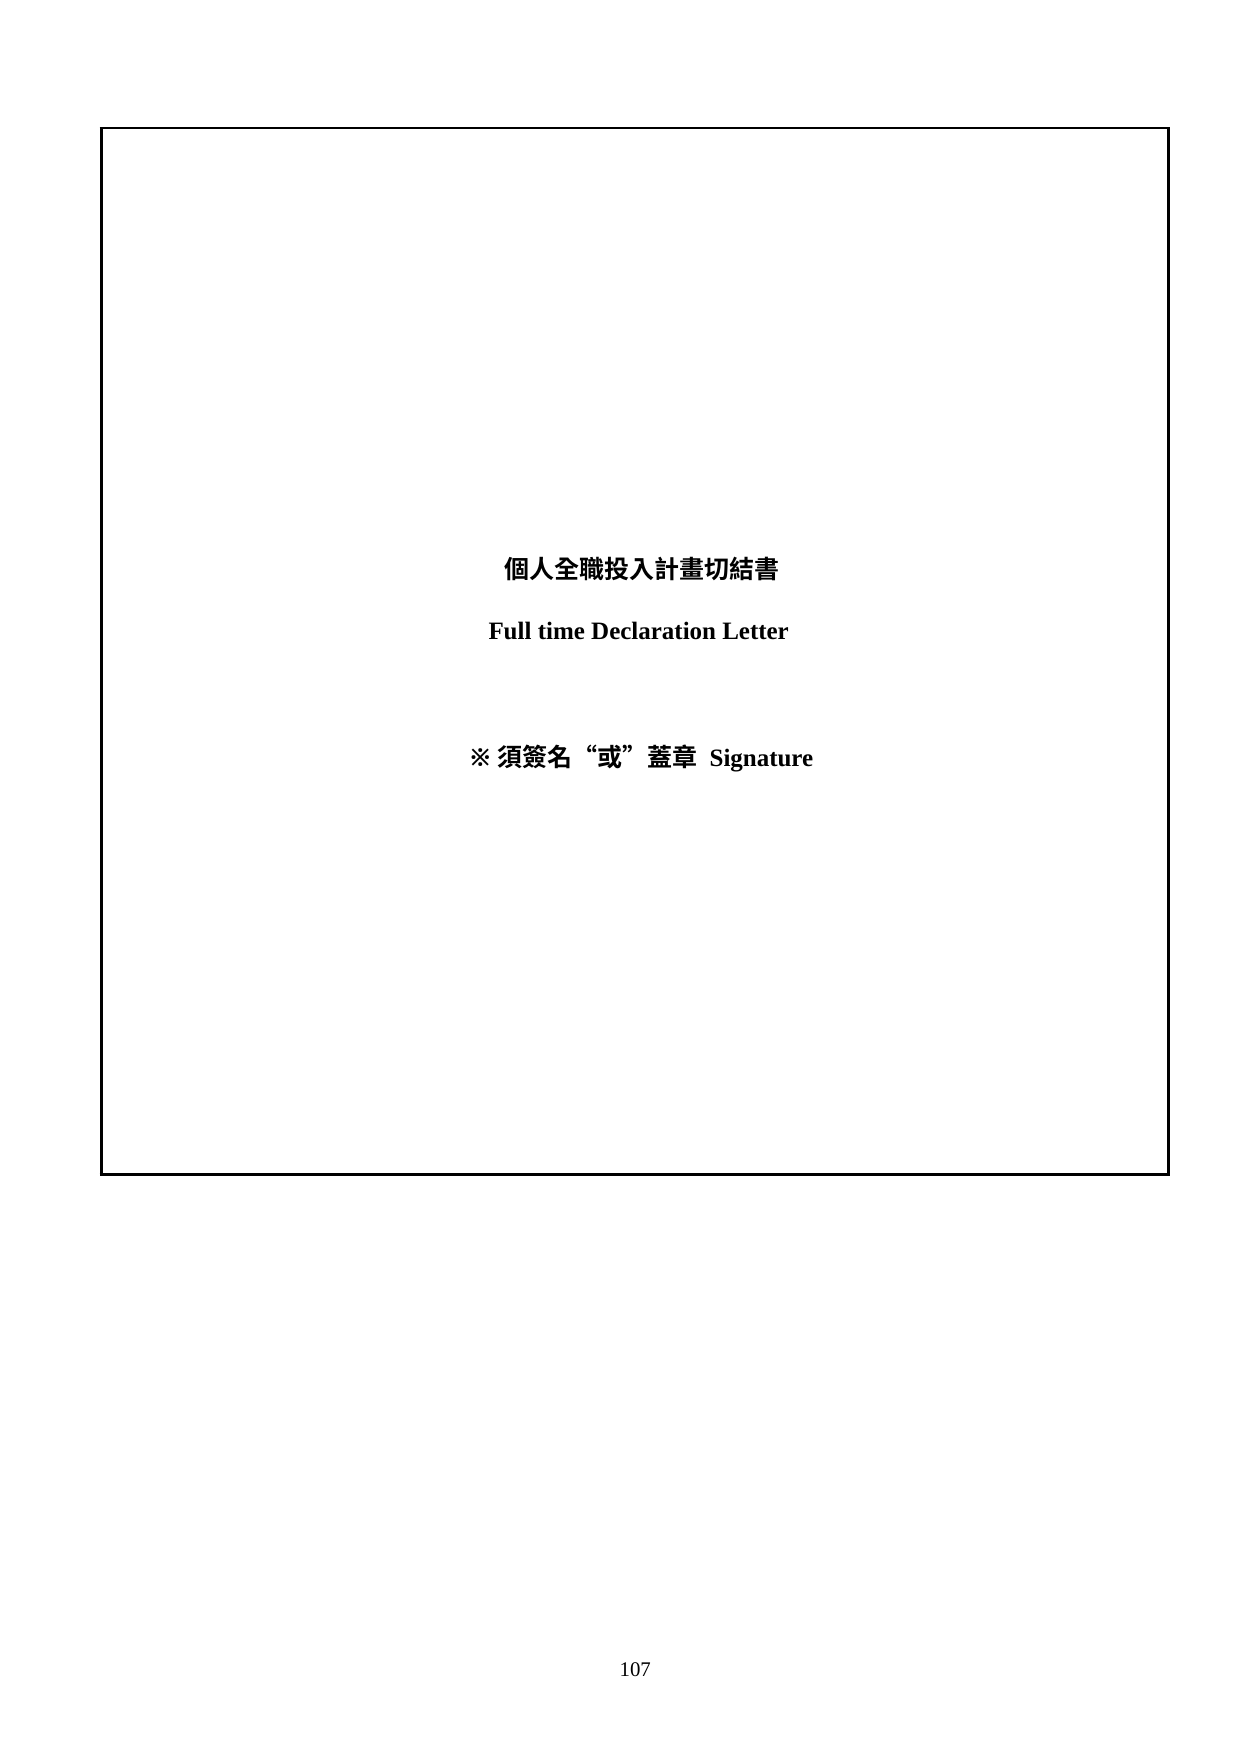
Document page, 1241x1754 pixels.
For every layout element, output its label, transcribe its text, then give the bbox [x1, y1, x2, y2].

table_cell 個人全職投入計畫切結書 Full time Declaration Letter ※ 須簽名“或”蓋章 Signature [103, 129, 1167, 1173]
